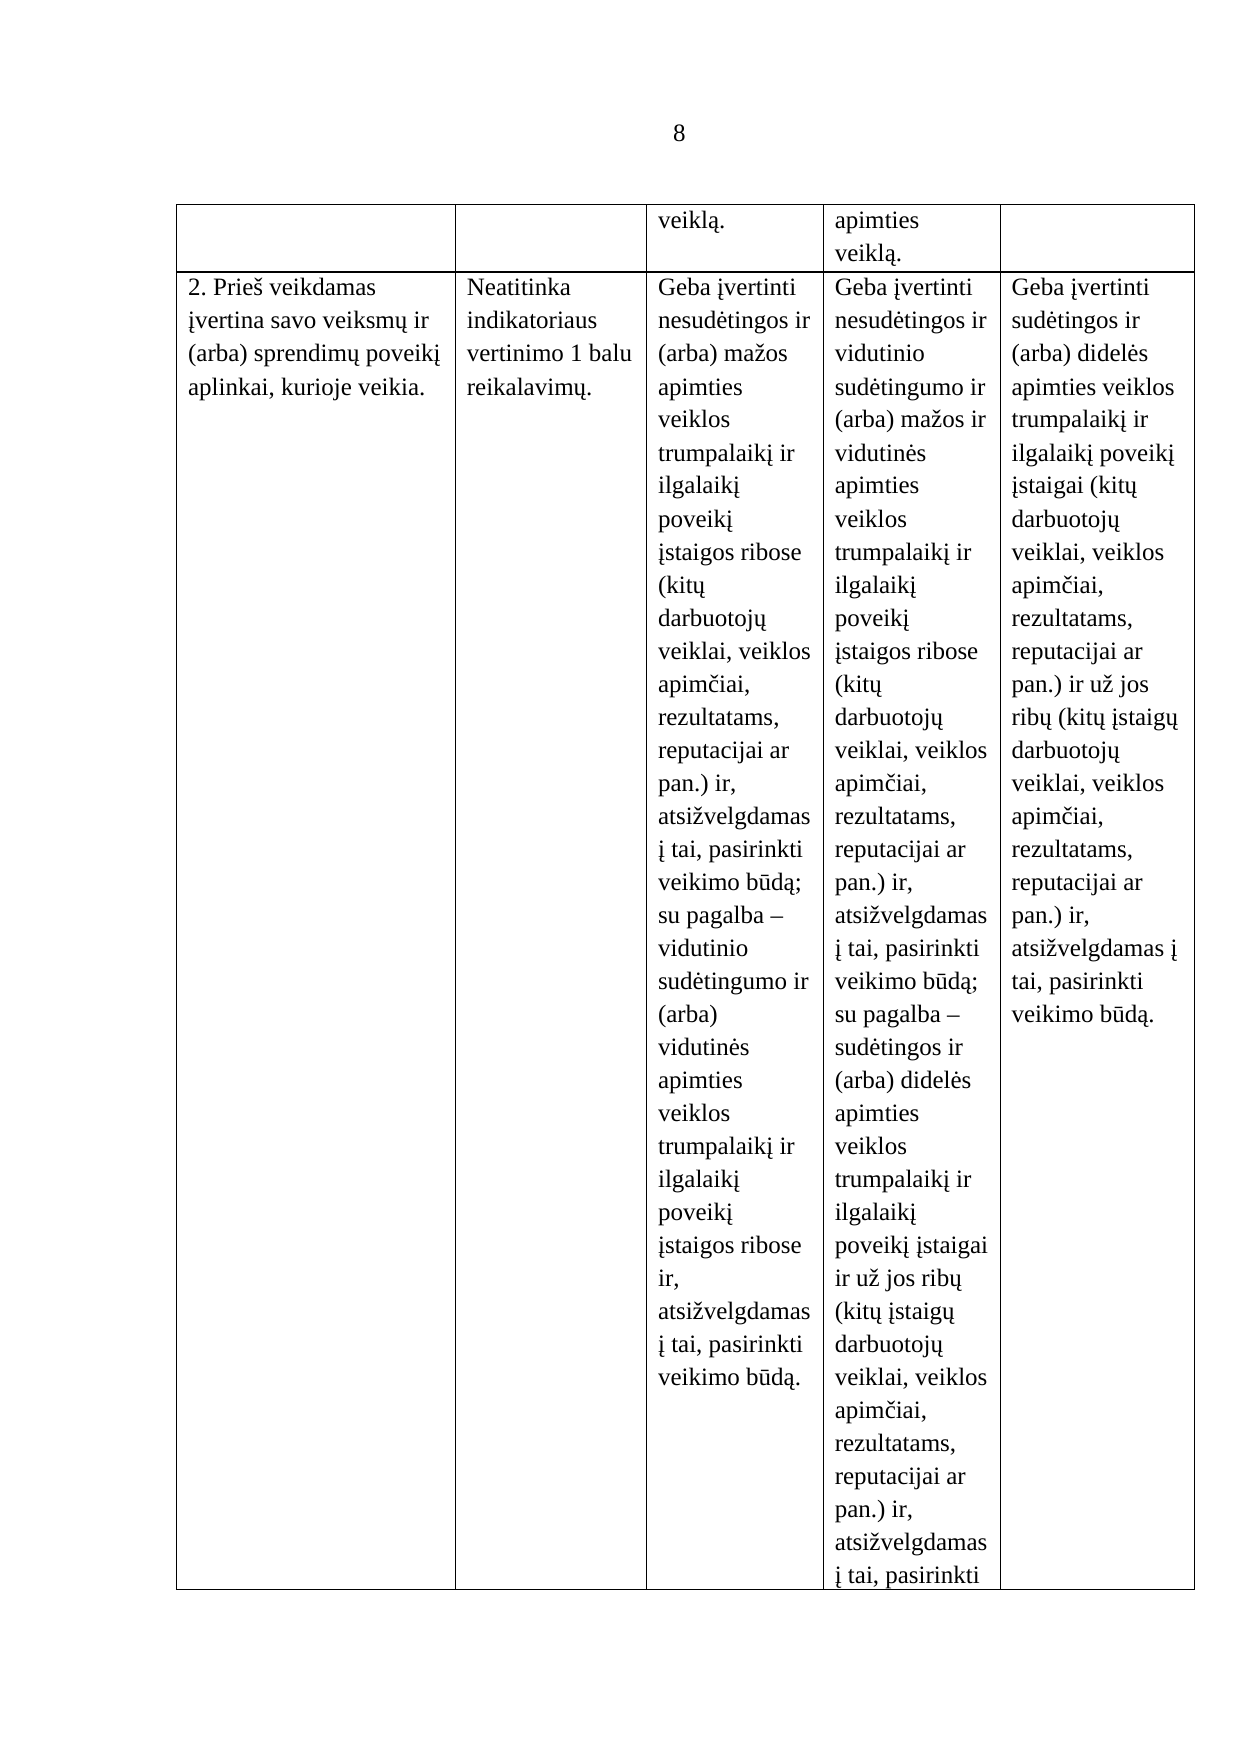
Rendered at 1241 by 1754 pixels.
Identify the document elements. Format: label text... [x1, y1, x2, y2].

table_cell [1195, 271, 1199, 1589]
table_cell [456, 205, 646, 271]
table_cell 2. Prieš veikdamas įvertina savo veiksmų ir (arba) sprendimų poveikį aplinkai, kurioje veikia. [177, 273, 455, 1589]
table_cell Geba įvertinti nesudėtingos ir vidutinio sudėtingumo ir (arba) mažos ir vidutinės apimties veiklos trumpalaikį ir ilgalaikį poveikį įstaigos ribose (kitų darbuotojų veiklai, veiklos apimčiai, rezultatams, reputacijai ar pan.) ir, atsižvelgdamas į tai, pasirinkti veikimo būdą; su pagalba – sudėtingos ir (arba) didelės apimties veiklos trumpalaikį ir ilgalaikį poveikį įstaigai ir už jos ribų (kitų įstaigų darbuotojų veiklai, veiklos apimčiai, rezultatams, reputacijai ar pan.) ir, atsižvelgdamas į tai, pasirinkti [824, 273, 1000, 1589]
table_cell Neatitinka indikatoriaus vertinimo 1 balu reikalavimų. [456, 273, 646, 1589]
table_cell veiklą. [647, 205, 823, 271]
table_cell Geba įvertinti sudėtingos ir (arba) didelės apimties veiklos trumpalaikį ir ilgalaikį poveikį įstaigai (kitų darbuotojų veiklai, veiklos apimčiai, rezultatams, reputacijai ar pan.) ir už jos ribų (kitų įstaigų darbuotojų veiklai, veiklos apimčiai, rezultatams, reputacijai ar pan.) ir, atsižvelgdamas į tai, pasirinkti veikimo būdą. [1001, 273, 1194, 1589]
table_cell [177, 205, 455, 271]
table_cell [1001, 205, 1194, 271]
table_cell apimties veiklą. [824, 205, 1000, 271]
table_cell [1195, 204, 1199, 271]
table_cell Geba įvertinti nesudėtingos ir (arba) mažos apimties veiklos trumpalaikį ir ilgalaikį poveikį įstaigos ribose (kitų darbuotojų veiklai, veiklos apimčiai, rezultatams, reputacijai ar pan.) ir, atsižvelgdamas į tai, pasirinkti veikimo būdą; su pagalba – vidutinio sudėtingumo ir (arba) vidutinės apimties veiklos trumpalaikį ir ilgalaikį poveikį įstaigos ribose ir, atsižvelgdamas į tai, pasirinkti veikimo būdą. [647, 273, 823, 1589]
